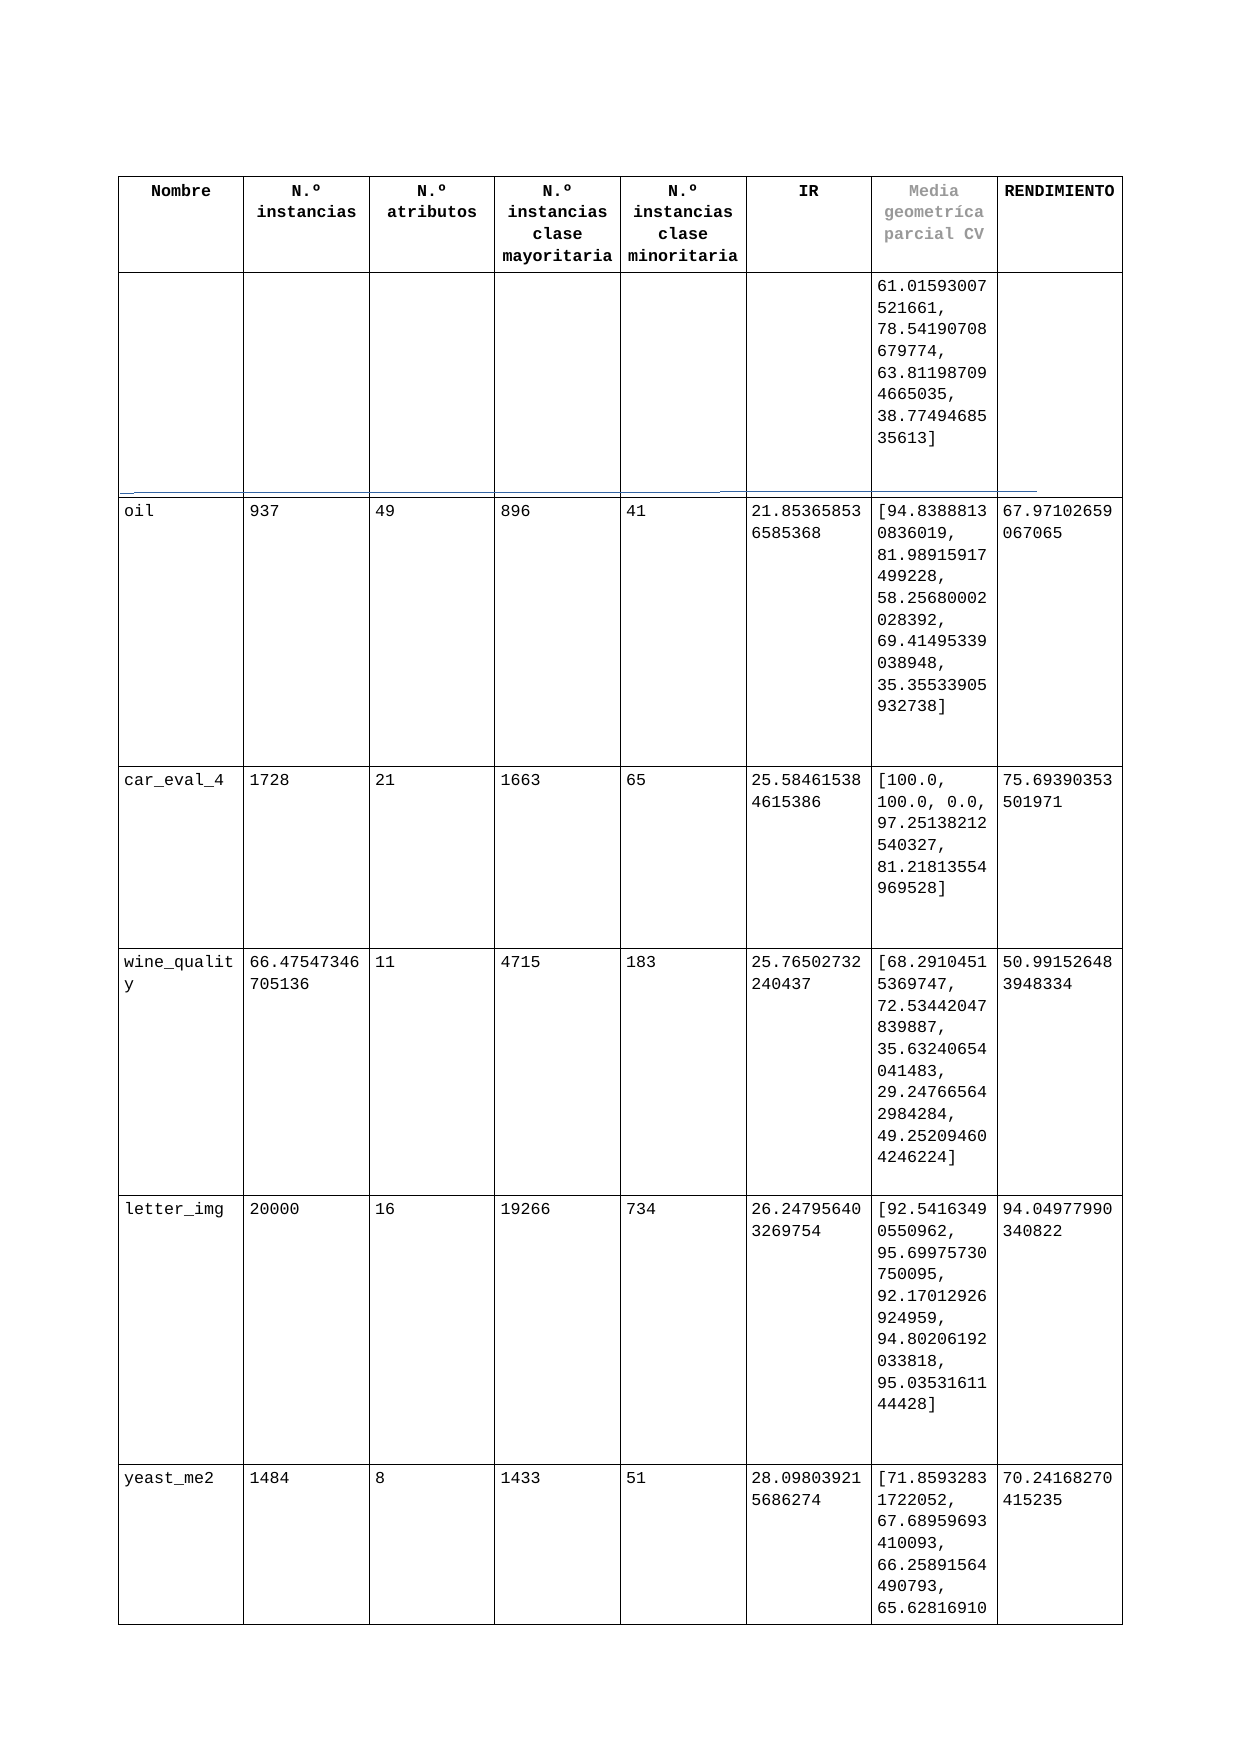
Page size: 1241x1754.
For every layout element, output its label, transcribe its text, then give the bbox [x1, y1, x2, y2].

table_cell 1433 [495, 1465, 620, 1624]
table_cell 41 [621, 498, 746, 766]
table_cell 28.098039215686274 [747, 1465, 871, 1624]
table_cell [370, 493, 494, 497]
table_cell [94.83888130836019, 81.98915917499228, 58.25680002028392, 69.41495339038948, 35.35533905932738] [872, 498, 997, 766]
table_cell car_eval_4 [119, 767, 243, 948]
table_cell 734 [621, 1196, 746, 1464]
table_cell 937 [244, 498, 369, 766]
table_cell 49 [370, 498, 494, 766]
table_cell [100.0, 100.0, 0.0, 97.25138212540327, 81.21813554969528] [872, 767, 997, 948]
table_cell 1728 [244, 767, 369, 948]
table_cell [495, 493, 620, 497]
table_cell 21 [370, 767, 494, 948]
table_cell 26.247956403269754 [747, 1196, 871, 1464]
table_header Media geometríca parcial CV [872, 177, 997, 272]
table_cell [747, 273, 871, 491]
table_cell [998, 273, 1122, 497]
table_cell [495, 273, 620, 492]
table_cell 1484 [244, 1465, 369, 1624]
table_cell [119, 273, 243, 497]
table_header N.º instancias [244, 177, 369, 272]
table_cell 65 [621, 767, 746, 948]
table_header N.º atributos [370, 177, 494, 272]
table_cell yeast_me2 [119, 1465, 243, 1624]
table_cell 20000 [244, 1196, 369, 1464]
table_cell 51 [621, 1465, 746, 1624]
table_cell 16 [370, 1196, 494, 1464]
table_cell 66.47547346705136 [244, 949, 369, 1195]
table_cell oil [119, 498, 243, 766]
table_cell 25.76502732240437 [747, 949, 871, 1195]
table_cell letter_img [119, 1196, 243, 1464]
table_cell [68.29104515369747, 72.53442047839887, 35.63240654041483, 29.247665642984284, 49.252094604246224] [872, 949, 997, 1195]
table_header Nombre [119, 177, 243, 272]
table_cell 25.584615384615386 [747, 767, 871, 948]
table_cell wine_quality [119, 949, 243, 1195]
table_cell 70.24168270415235 [998, 1465, 1122, 1624]
table_cell 61.01593007521661, 78.54190708679774, 63.811987094665035, 38.7749468535613] [872, 273, 997, 491]
table_header N.º instancias clase minoritaria [621, 177, 746, 272]
table_cell [244, 493, 369, 497]
table_cell 75.69390353501971 [998, 767, 1122, 948]
table_cell 1663 [495, 767, 620, 948]
table_cell [92.54163490550962, 95.69975730750095, 92.17012926924959, 94.80206192033818, 95.0353161144428] [872, 1196, 997, 1464]
table_header RENDIMIENTO [998, 177, 1122, 272]
table_cell 8 [370, 1465, 494, 1624]
table_cell [71.85932831722052, 67.68959693410093, 66.25891564490793, 65.62816910 [872, 1465, 997, 1624]
table_cell 4715 [495, 949, 620, 1195]
table_header IR [747, 177, 871, 272]
table_cell [621, 273, 746, 497]
table_cell [370, 273, 494, 492]
table_cell 94.04977990340822 [998, 1196, 1122, 1464]
table_cell [244, 273, 369, 492]
table_cell 50.991526483948334 [998, 949, 1122, 1195]
table_cell 183 [621, 949, 746, 1195]
table_cell 19266 [495, 1196, 620, 1464]
table_header N.º instancias clase mayoritaria [495, 177, 620, 272]
table_cell 67.97102659067065 [998, 498, 1122, 766]
table_cell 21.853658536585368 [747, 498, 871, 766]
table_cell 896 [495, 498, 620, 766]
table_cell [747, 492, 871, 497]
table_cell 11 [370, 949, 494, 1195]
